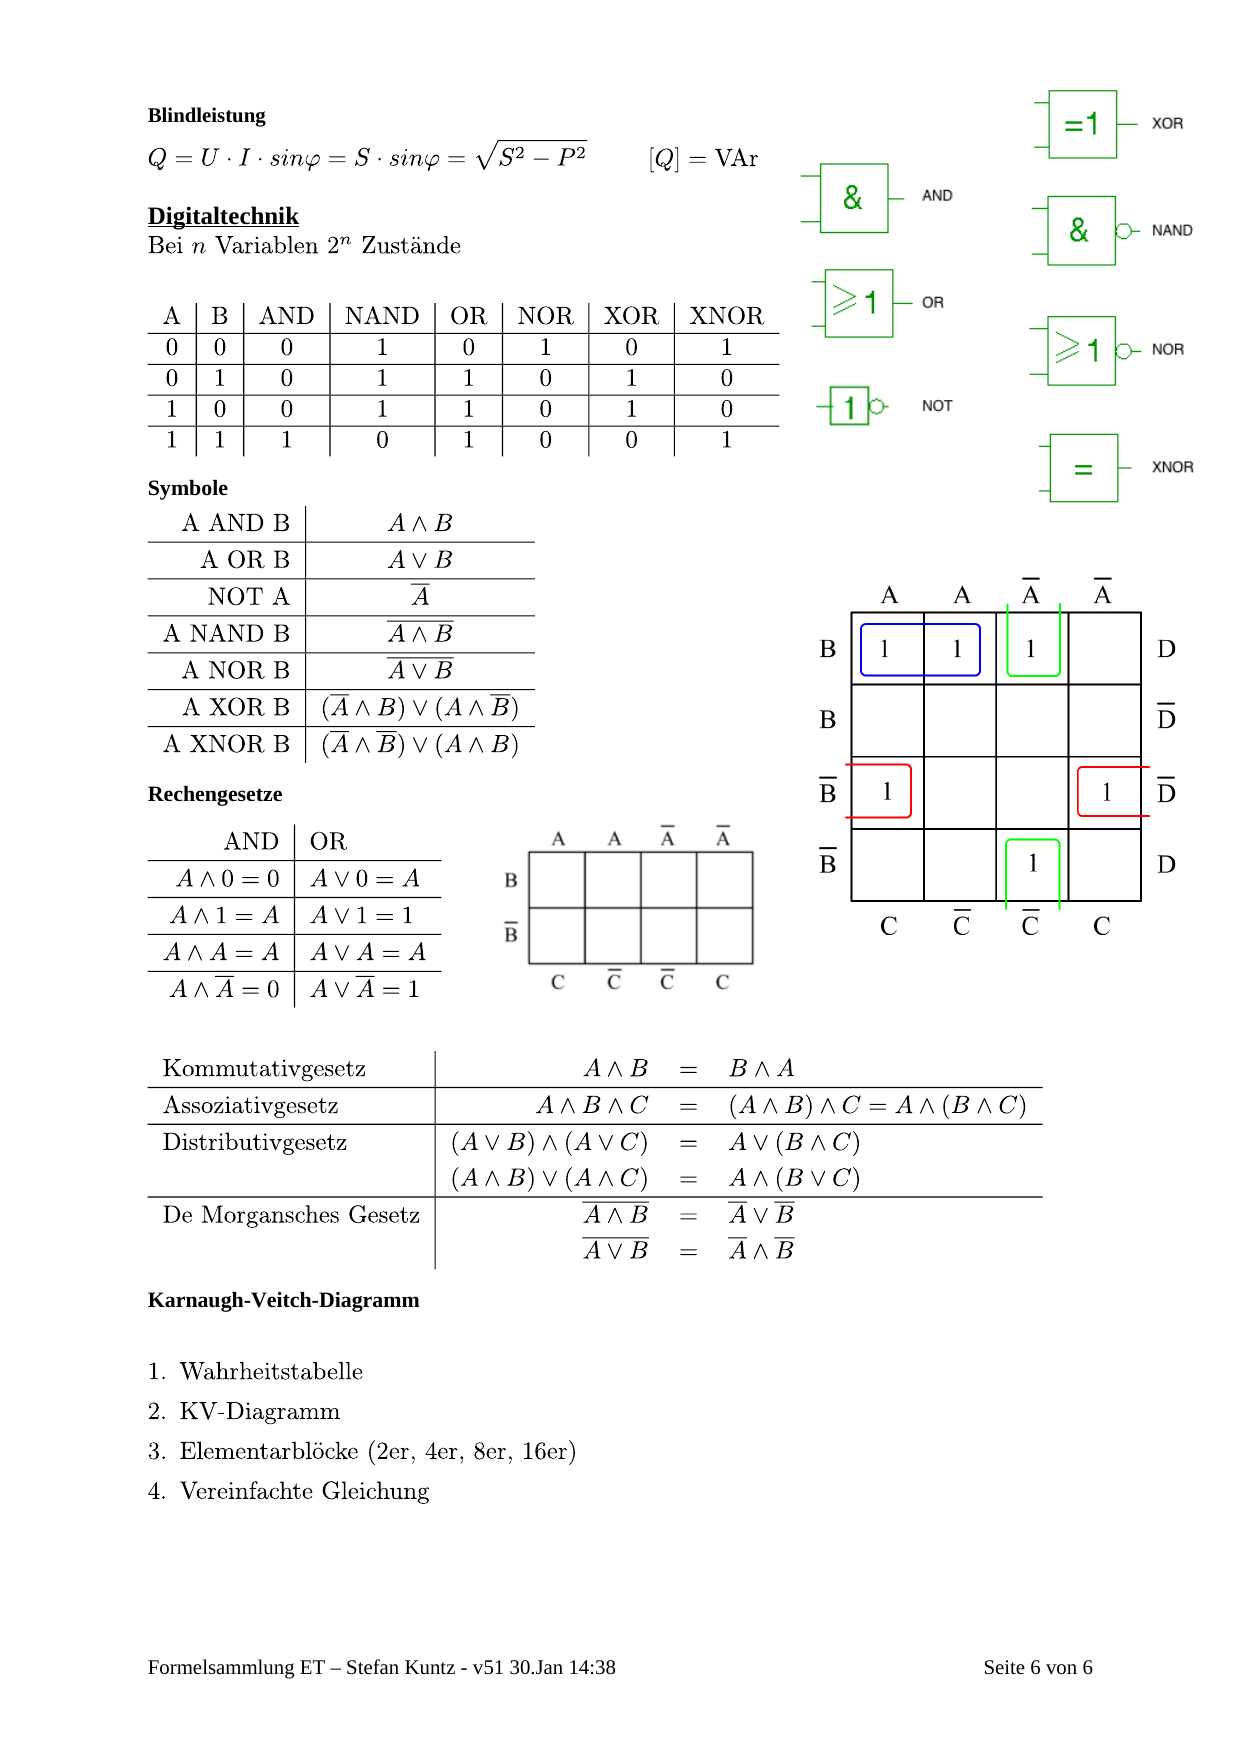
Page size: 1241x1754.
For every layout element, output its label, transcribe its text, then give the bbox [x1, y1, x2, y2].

picture [791, 77, 1216, 518]
subtitle Blindleistung [148, 103, 791, 127]
subtitle Symbole [148, 474, 791, 500]
picture [492, 816, 790, 1001]
subtitle Karnaugh-Veitch-Diagramm [148, 1287, 1093, 1313]
subtitle Digitaltechnik [148, 201, 791, 230]
picture [803, 564, 1189, 949]
subtitle Rechengesetze [148, 781, 803, 806]
